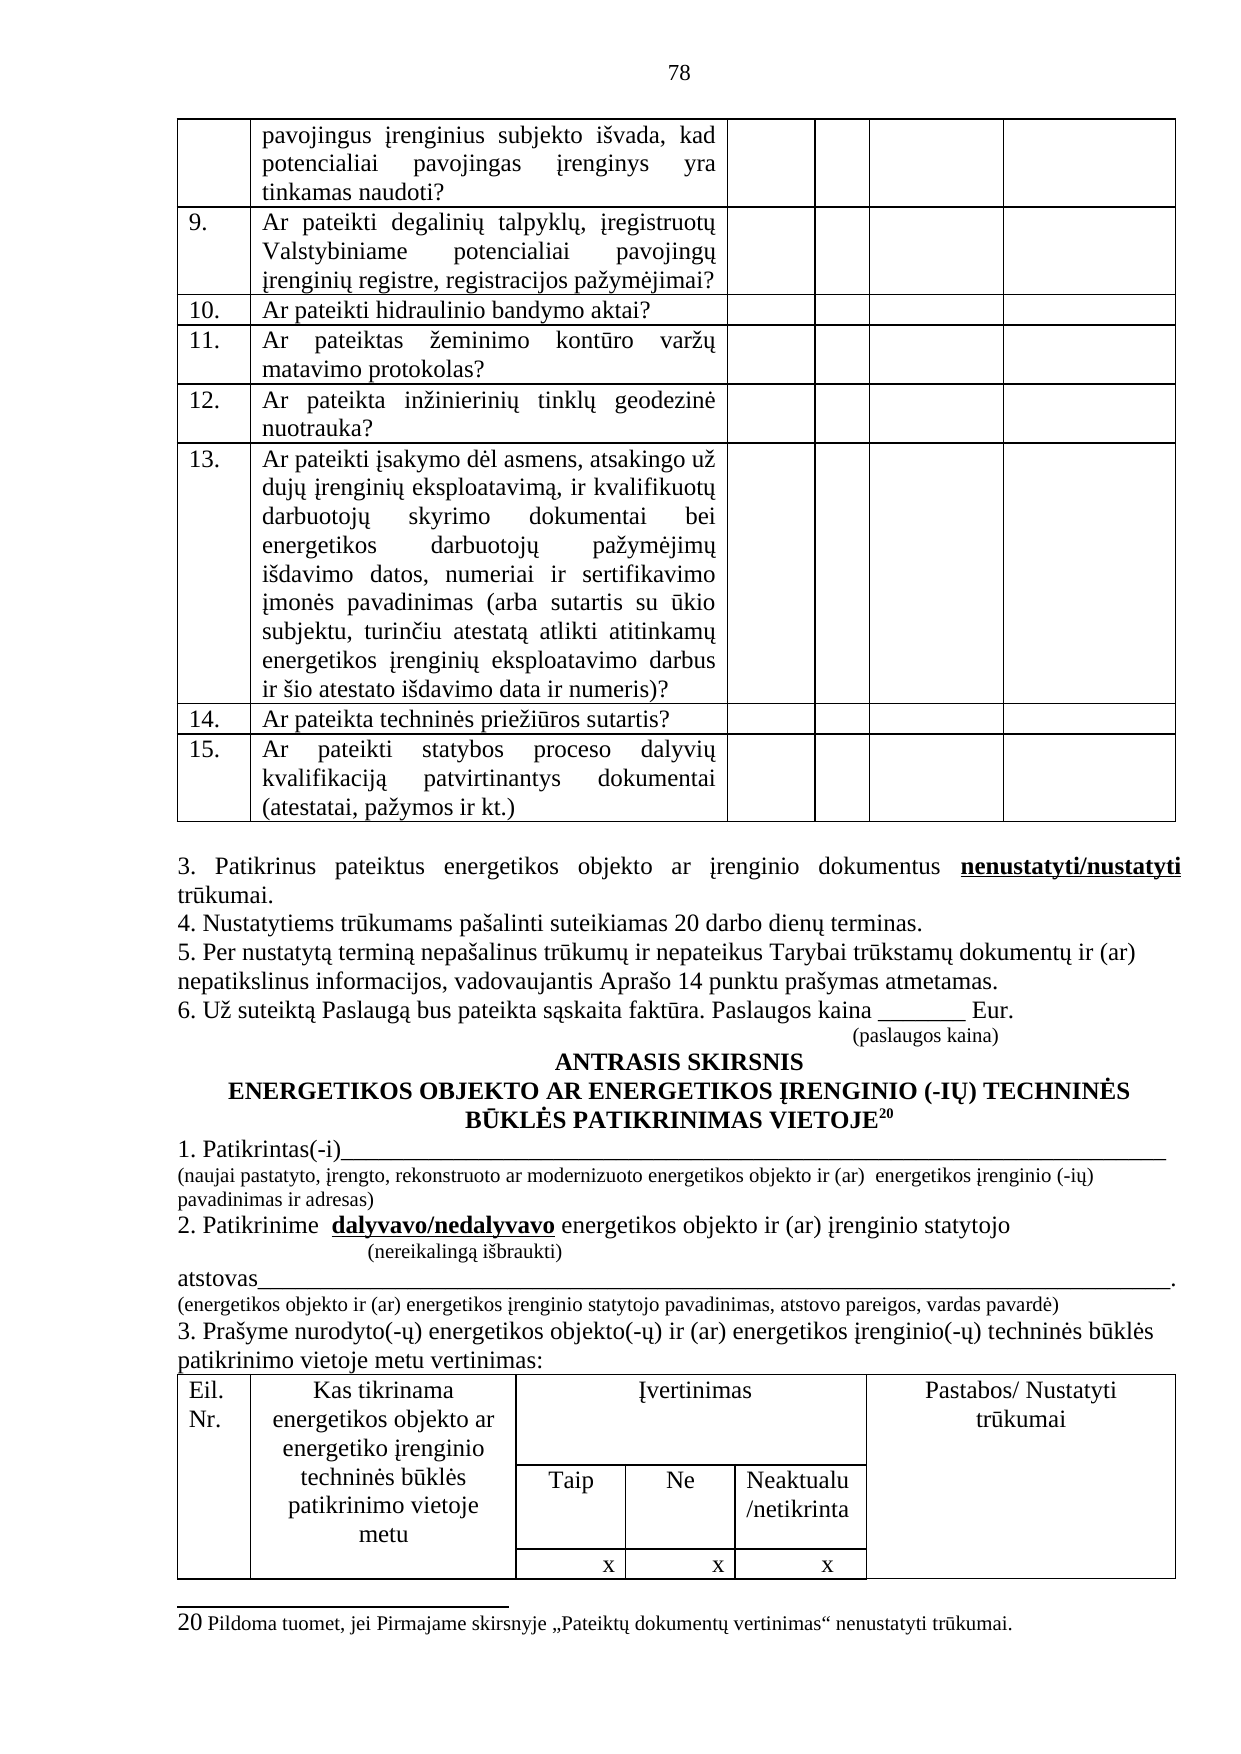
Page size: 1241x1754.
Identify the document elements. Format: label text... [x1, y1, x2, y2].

table_cell [870, 735, 1003, 821]
table_cell x [736, 1550, 866, 1578]
table_cell 9. [178, 208, 250, 294]
text 3. Prašyme nurodyto(-ų) energetikos objekto(-ų) ir (ar) energetikos įrenginio(-ų) techninės būklės patikrinimo vietoje metu vertinimas: [177, 1316, 1181, 1374]
table_cell [728, 704, 814, 733]
table_cell [816, 120, 869, 206]
table_header Eil. Nr. [178, 1375, 250, 1578]
table_cell [816, 444, 869, 702]
text ANTRASIS SKIRSNIS [177, 1047, 1181, 1076]
table_cell 12. [178, 385, 250, 442]
table_cell [728, 444, 814, 702]
table_cell 11. [178, 326, 250, 383]
table_cell [728, 735, 814, 821]
text 4. Nustatytiems trūkumams pašalinti suteikiamas 20 darbo dienų terminas. [177, 908, 1181, 937]
table_cell [870, 208, 1003, 294]
table_cell [870, 385, 1003, 442]
table_cell [178, 120, 250, 206]
table_cell [1004, 208, 1175, 294]
table_cell [1004, 295, 1175, 324]
table_header Kas tikrinama energetikos objekto ar energetiko įrenginio techninės būklės patikrinimo vietoje metu [251, 1375, 515, 1548]
text 6. Už suteiktą Paslaugą bus pateikta sąskaita faktūra. Paslaugos kaina _______ Eur. [177, 995, 1181, 1023]
table_cell Ar pateikti įsakymo dėl asmens, atsakingo už dujų įrenginių eksploatavimą, ir kvalifikuotų darbuotojų skyrimo dokumentai bei energetikos darbuotojų pažymėjimų išdavimo datos, numeriai ir sertifikavimo įmonės pavadinimas (arba sutartis su ūkio subjektu, turinčiu atestatą atlikti atitinkamų energetikos įrenginių eksploatavimo darbus ir šio atestato išdavimo data ir numeris)? [251, 444, 727, 702]
text (naujai pastatyto, įrengto, rekonstruoto ar modernizuoto energetikos objekto ir (ar) energetikos įrenginio (-ių) pavadinimas ir adresas) [177, 1162, 1181, 1211]
text 1. Patikrintas(-i)__________________________________________________________________ [177, 1134, 1181, 1162]
table_cell [1004, 735, 1175, 821]
table_cell [870, 704, 1003, 733]
table_cell [1004, 326, 1175, 383]
table_cell [816, 208, 869, 294]
table_cell [816, 385, 869, 442]
table_cell x [626, 1550, 734, 1578]
table_cell Ar pateikti statybos proceso dalyvių kvalifikaciją patvirtinantys dokumentai (atestatai, pažymos ir kt.) [251, 735, 727, 821]
table_cell Ar pateikti hidraulinio bandymo aktai? [251, 295, 727, 324]
table_cell [816, 295, 869, 324]
table_cell [816, 326, 869, 383]
table_cell [870, 295, 1003, 324]
table_cell [728, 208, 814, 294]
table_header Įvertinimas [517, 1375, 866, 1464]
table_cell Taip [517, 1466, 625, 1548]
text atstovas_________________________________________________________________________.(energetikos objekto ir (ar) energetikos įrenginio statytojo pavadinimas, atstovo pareigos, vardas pavardė) [177, 1263, 1181, 1316]
text (paslaugos kaina) [717, 1023, 1181, 1047]
table_cell Ar pateikta techninės priežiūros sutartis? [251, 704, 727, 733]
table_cell 10. [178, 295, 250, 324]
table_cell pavojingus įrenginius subjekto išvada, kad potencialiai pavojingas įrenginys yra tinkamas naudoti? [251, 120, 727, 206]
table_cell Ar pateiktas žeminimo kontūro varžų matavimo protokolas? [251, 326, 727, 383]
table_cell [870, 326, 1003, 383]
table_cell x [517, 1550, 625, 1578]
table_cell [1004, 385, 1175, 442]
table_cell Ar pateikti degalinių talpyklų, įregistruotų Valstybiniame potencialiai pavojingų įrenginių registre, registracijos pažymėjimai? [251, 208, 727, 294]
table_cell [728, 120, 814, 206]
table_cell [816, 704, 869, 733]
table_cell [251, 1548, 515, 1578]
table_cell Ne [626, 1466, 734, 1548]
table_cell 14. [178, 704, 250, 733]
text (nereikalingą išbraukti) [177, 1239, 1181, 1263]
text ENERGETIKOS OBJEKTO AR ENERGETIKOS ĮRENGINIO (-IŲ) TECHNINĖS BŪKLĖS PATIKRINIMAS VIETOJE [177, 1076, 1181, 1134]
text 5. Per nustatytą terminą nepašalinus trūkumų ir nepateikus Tarybai trūkstamų dokumentų ir (ar) nepatikslinus informacijos, vadovaujantis Aprašo 14 punktu prašymas atmetamas. [177, 937, 1181, 995]
table_cell 13. [178, 444, 250, 702]
table_cell [728, 326, 814, 383]
table_cell [728, 295, 814, 324]
table_cell [728, 385, 814, 442]
table_cell [870, 444, 1003, 702]
table_cell [816, 735, 869, 821]
text 3. Patikrinus pateiktus energetikos objekto ar įrenginio dokumentus nenustatyti/nustatyti trūkumai. [177, 851, 1181, 908]
table_cell 15. [178, 735, 250, 821]
table_header Pastabos/ Nustatyti trūkumai [867, 1375, 1175, 1578]
text Pildoma tuomet, jei Pirmajame skirsnyje „Pateiktų dokumentų vertinimas“ nenustatyti trūkumai. [177, 1607, 1181, 1636]
table_cell [1004, 704, 1175, 733]
table_cell [1004, 444, 1175, 702]
table_cell [1004, 120, 1175, 206]
table_cell [870, 120, 1003, 206]
text 2. Patikrinime dalyvavo/nedalyvavo energetikos objekto ir (ar) įrenginio statytojo [177, 1211, 1181, 1239]
table_cell Neaktualu/netikrinta [736, 1466, 866, 1548]
table_cell Ar pateikta inžinierinių tinklų geodezinė nuotrauka? [251, 385, 727, 442]
